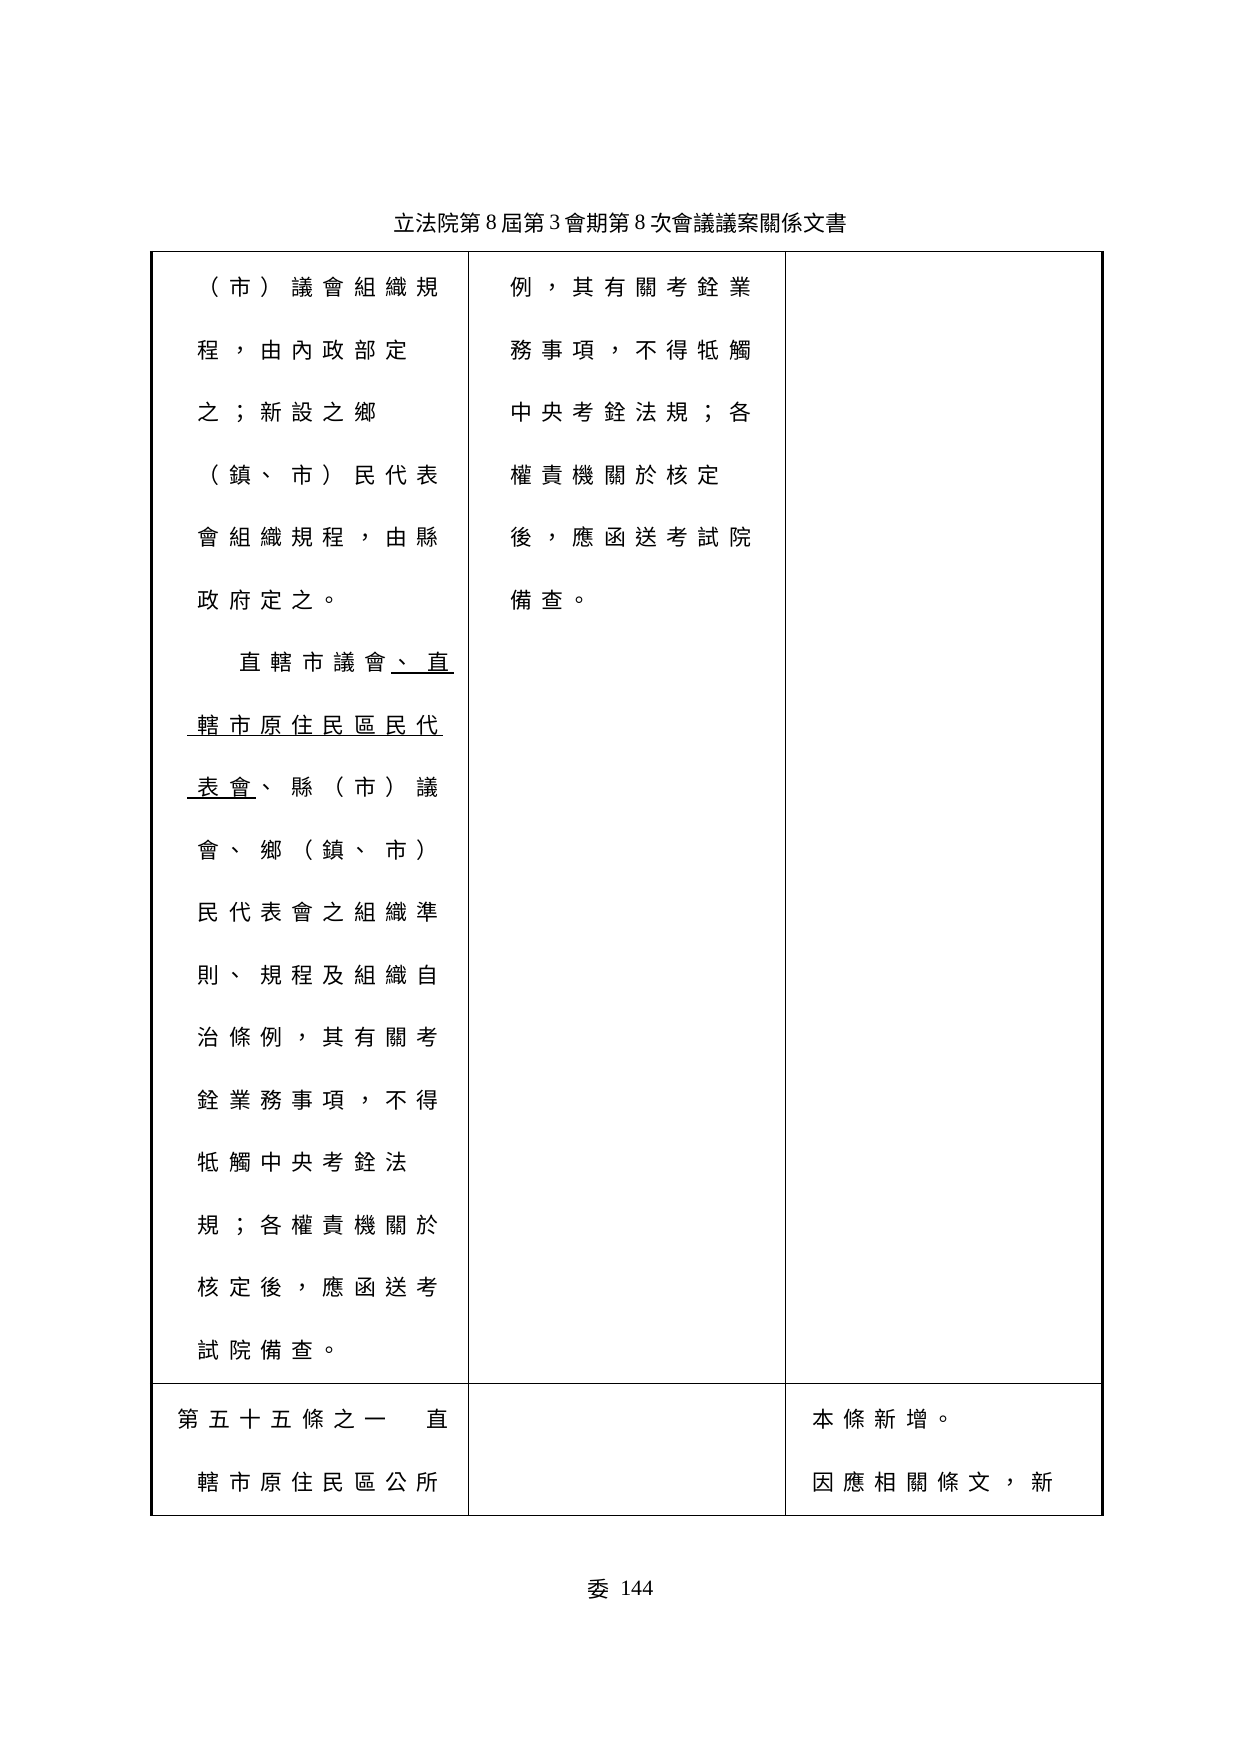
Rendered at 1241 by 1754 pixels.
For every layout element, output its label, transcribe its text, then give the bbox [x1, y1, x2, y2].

table_cell 本條新增。 因應相關條文，新 [786, 1384, 1101, 1514]
table_cell （市）議會組織規程，由內政部定之；新設之鄉（鎮、市）民代表會組織規程，由縣政府定之。 直轄市議會、直轄市原住民區民代表會、縣（市）議會、鄉（鎮、市）民代表會之組織準則、規程及組織自治條例，其有關考銓業務事項，不得牴觸中央考銓法規；各權責機關於核定後，應函送考試院備查。 [153, 252, 468, 1383]
table_cell 例，其有關考銓業務事項，不得牴觸中央考銓法規；各權責機關於核定後，應函送考試院備查。 [469, 252, 785, 1383]
table_cell [786, 252, 1101, 1383]
table_cell [469, 1384, 785, 1514]
table_cell 第五十五條之一 直轄市原住民區公所 [153, 1384, 468, 1514]
